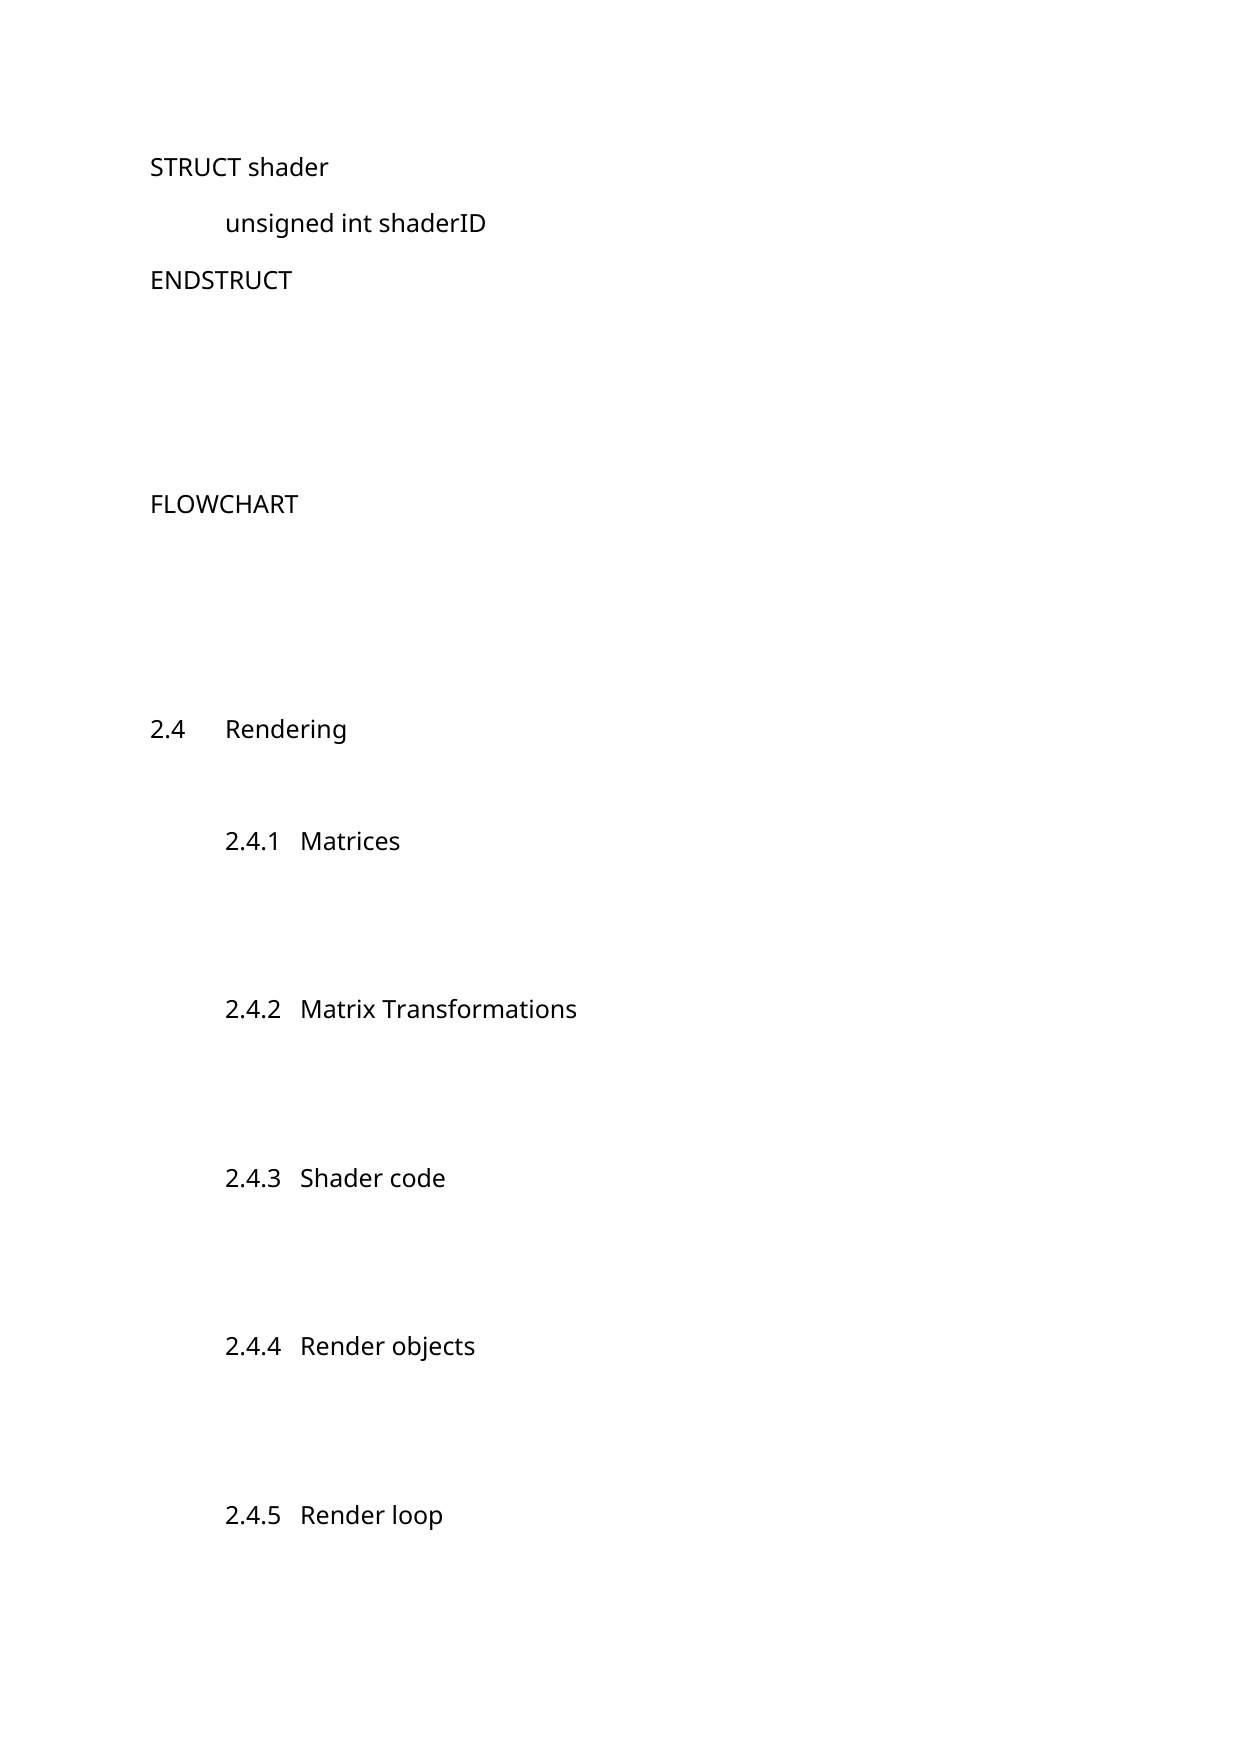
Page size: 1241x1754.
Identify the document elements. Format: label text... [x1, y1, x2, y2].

text 2.4.2 Matrix Transformations [150, 992, 1090, 1026]
text 2.4.3 Shader code [150, 1161, 1090, 1195]
text STRUCT shader [150, 150, 1090, 184]
text 2.4.4 Render objects [150, 1329, 1090, 1363]
text 2.4.5 Render loop [150, 1497, 1090, 1532]
text ENDSTRUCT [150, 262, 1090, 296]
text unsigned int shaderID [150, 206, 1090, 240]
text 2.4 Rendering [150, 711, 1090, 746]
text FLOWCHART [150, 487, 1090, 521]
text 2.4.1 Matrices [150, 824, 1090, 858]
